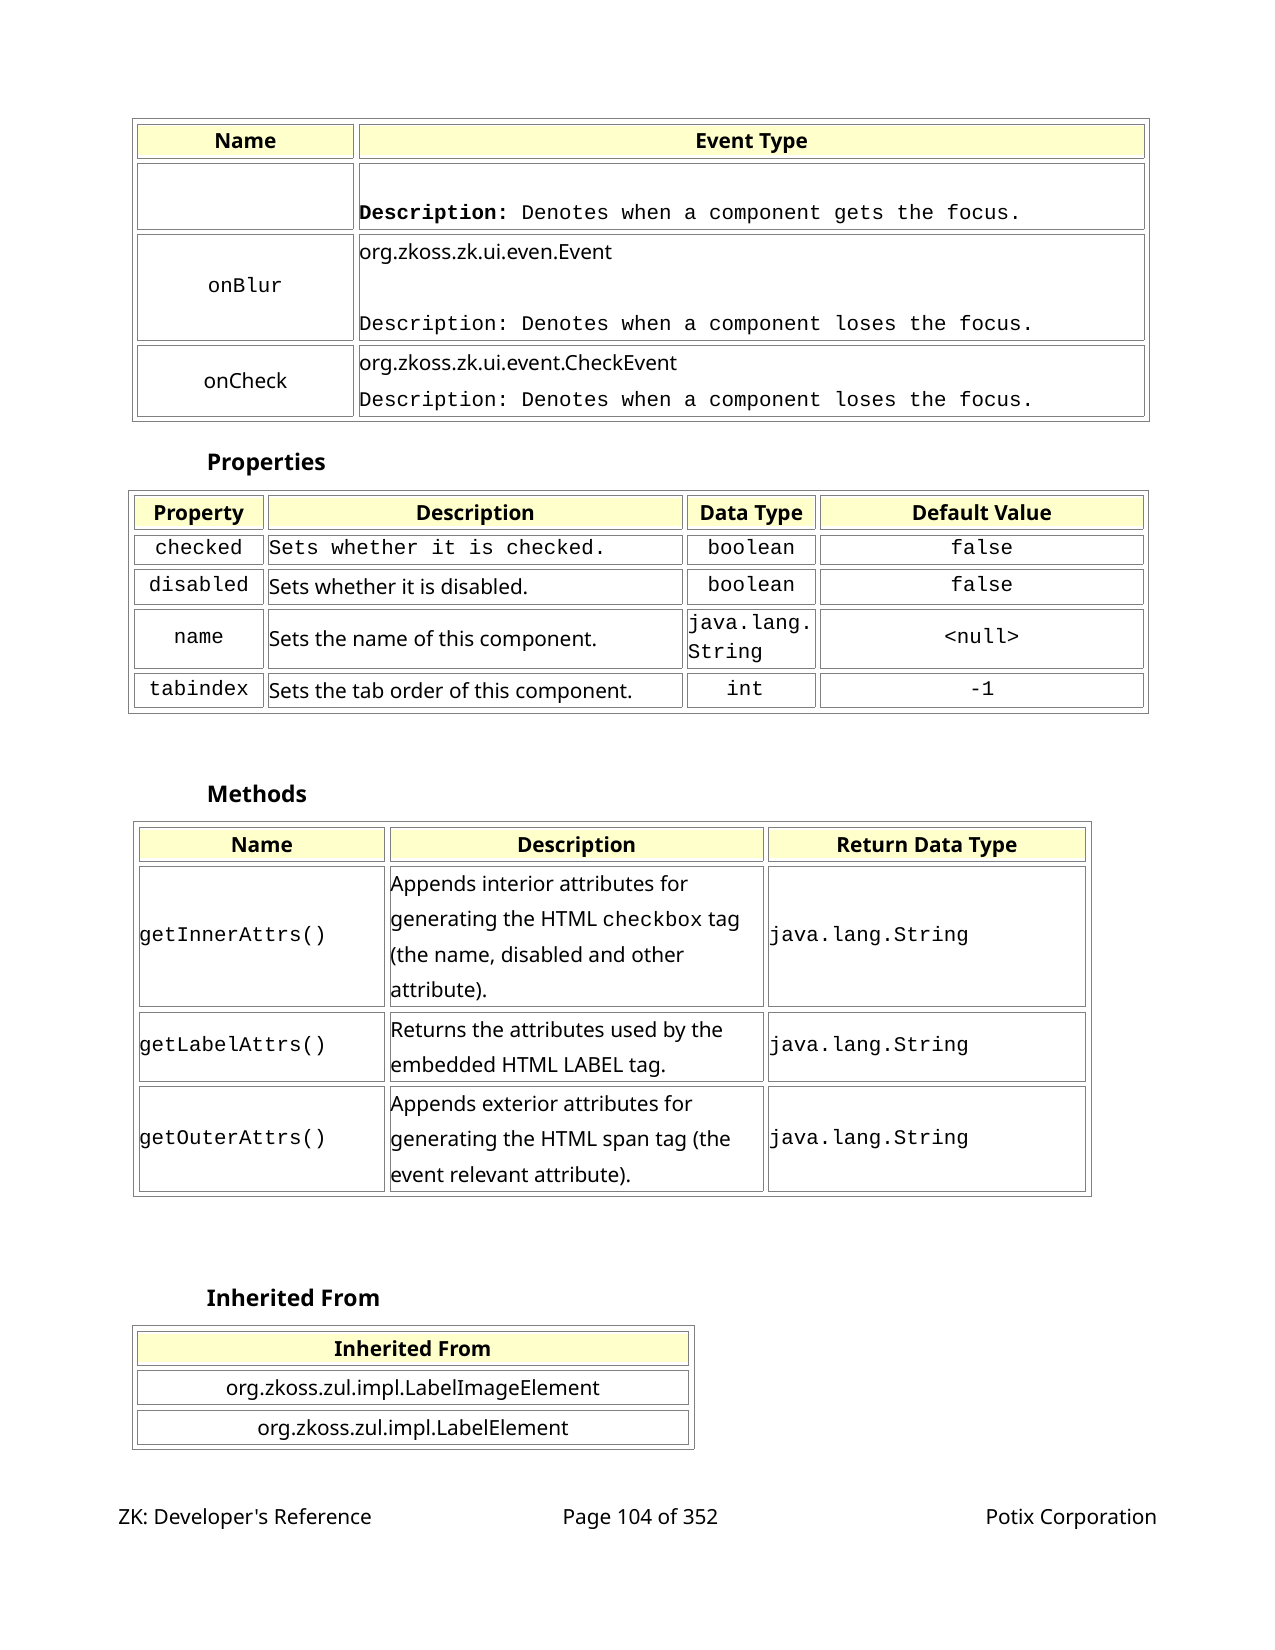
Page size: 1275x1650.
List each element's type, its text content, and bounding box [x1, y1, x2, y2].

table_cell false [818, 564, 1146, 603]
subtitle Properties [207, 446, 1157, 477]
table_cell name [131, 604, 266, 668]
table_cell java.lang.String [766, 861, 1088, 1006]
table_header Property [131, 491, 266, 529]
table_cell tabindex [131, 668, 266, 707]
table_header Event Type [356, 119, 1147, 158]
table_cell Returns the attributes used by the embedded HTML LABEL tag. [387, 1006, 766, 1081]
table_cell Sets the name of this component. [266, 604, 685, 668]
table_cell Sets the tab order of this component. [266, 668, 685, 707]
table_cell org.zkoss.zul.impl.LabelImageElement [134, 1365, 691, 1404]
table_cell [134, 158, 356, 228]
table_header Data Type [685, 491, 817, 529]
table_cell Appends interior attributes for generating the HTML checkbox tag (the name, disabled and other attribute). [387, 861, 766, 1006]
table_cell getLabelAttrs() [136, 1006, 387, 1081]
table_cell java.lang.String [766, 1081, 1088, 1191]
table_cell boolean [685, 529, 817, 564]
table_cell Description: Denotes when a component gets the focus. [356, 158, 1147, 228]
table_header Description [387, 822, 766, 861]
table_header Name [136, 822, 387, 861]
subtitle Inherited From [207, 1282, 1157, 1313]
table_cell -1 [818, 668, 1146, 707]
table_cell boolean [685, 564, 817, 603]
table_cell org.zkoss.zul.impl.LabelElement [134, 1404, 691, 1444]
table_cell <null> [818, 604, 1146, 668]
table_cell false [818, 529, 1146, 564]
table_cell onBlur [134, 229, 356, 340]
table_header Inherited From [134, 1326, 691, 1365]
table_cell disabled [131, 564, 266, 603]
table_cell org.zkoss.zk.ui.even.Event Description: Denotes when a component loses the focus. [356, 229, 1147, 340]
table_cell Appends exterior attributes for generating the HTML span tag (the event relevant attribute). [387, 1081, 766, 1191]
table_header Default Value [818, 491, 1146, 529]
table_header Description [266, 491, 685, 529]
table_cell org.zkoss.zk.ui.event.CheckEvent Description: Denotes when a component loses the focus. [356, 340, 1147, 416]
table_cell int [685, 668, 817, 707]
table_cell java.lang.String [766, 1006, 1088, 1081]
table_cell Sets whether it is disabled. [266, 564, 685, 603]
table_cell java.lang.String [685, 604, 817, 668]
table_cell getInnerAttrs() [136, 861, 387, 1006]
table_cell checked [131, 529, 266, 564]
table_cell Sets whether it is checked. [266, 529, 685, 564]
table_header Name [134, 119, 356, 158]
table_header Return Data Type [766, 822, 1088, 861]
subtitle Methods [207, 778, 1157, 809]
table_cell getOuterAttrs() [136, 1081, 387, 1191]
table_cell onCheck [134, 340, 356, 416]
